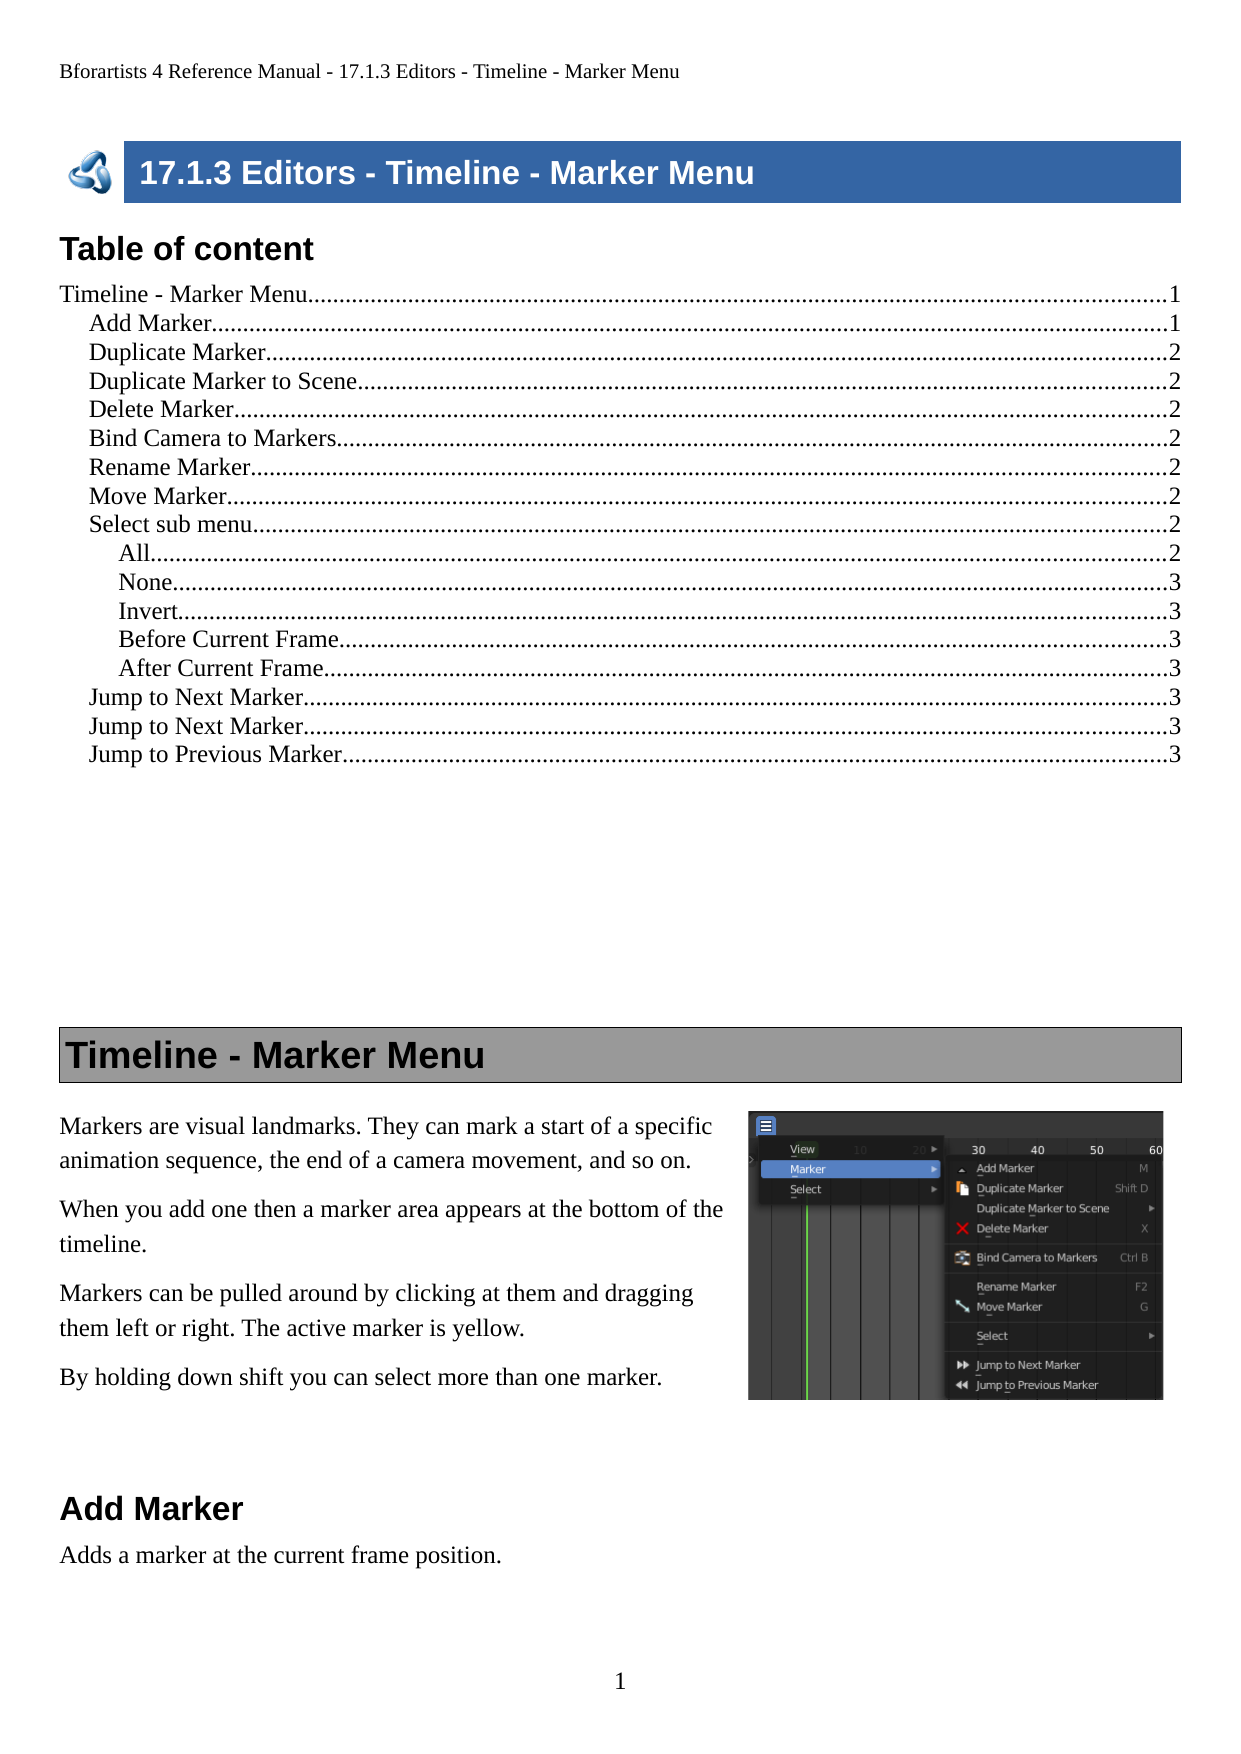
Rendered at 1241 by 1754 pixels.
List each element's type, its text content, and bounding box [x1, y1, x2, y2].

text Markers can be pulled around by clicking at them and dragging them left or right. The active marker is yellow. [59, 1278, 748, 1341]
picture [748, 1111, 1164, 1400]
text After Current Frame 3 [118, 653, 1181, 682]
text Bind Camera to Markers 2 [88, 423, 1181, 452]
text Adds a marker at the current frame position. [59, 1540, 1181, 1569]
table_header [59, 141, 124, 203]
text All 2 [118, 538, 1181, 567]
text By holding down shift you can select more than one marker. [59, 1362, 748, 1390]
text Duplicate Marker 2 [88, 337, 1181, 366]
text Before Current Frame 3 [118, 624, 1181, 653]
text None 3 [118, 567, 1181, 596]
text Select sub menu 2 [88, 509, 1181, 538]
text Jump to Next Marker 3 [88, 711, 1181, 739]
picture [65, 147, 114, 197]
text Move Marker 2 [88, 481, 1181, 509]
text Markers are visual landmarks. They can mark a start of a specific animation sequence, the end of a camera movement, and so on. [59, 1111, 748, 1174]
text Delete Marker 2 [88, 394, 1181, 423]
text Duplicate Marker to Scene 2 [88, 366, 1181, 394]
subtitle Table of content [59, 228, 1181, 267]
text Add Marker 1 [88, 308, 1181, 337]
subtitle Add Marker [59, 1489, 1181, 1528]
text Rename Marker 2 [88, 452, 1181, 481]
text Jump to Previous Marker 3 [88, 739, 1181, 768]
table_header Timeline - Marker Menu [60, 1028, 1181, 1082]
table_header 17.1.3 Editors - Timeline - Marker Menu [124, 141, 1181, 203]
text When you add one then a marker area appears at the bottom of the timeline. [59, 1194, 748, 1258]
text Invert 3 [118, 596, 1181, 624]
text Timeline - Marker Menu 1 [59, 279, 1181, 308]
text Jump to Next Marker 3 [88, 682, 1181, 711]
